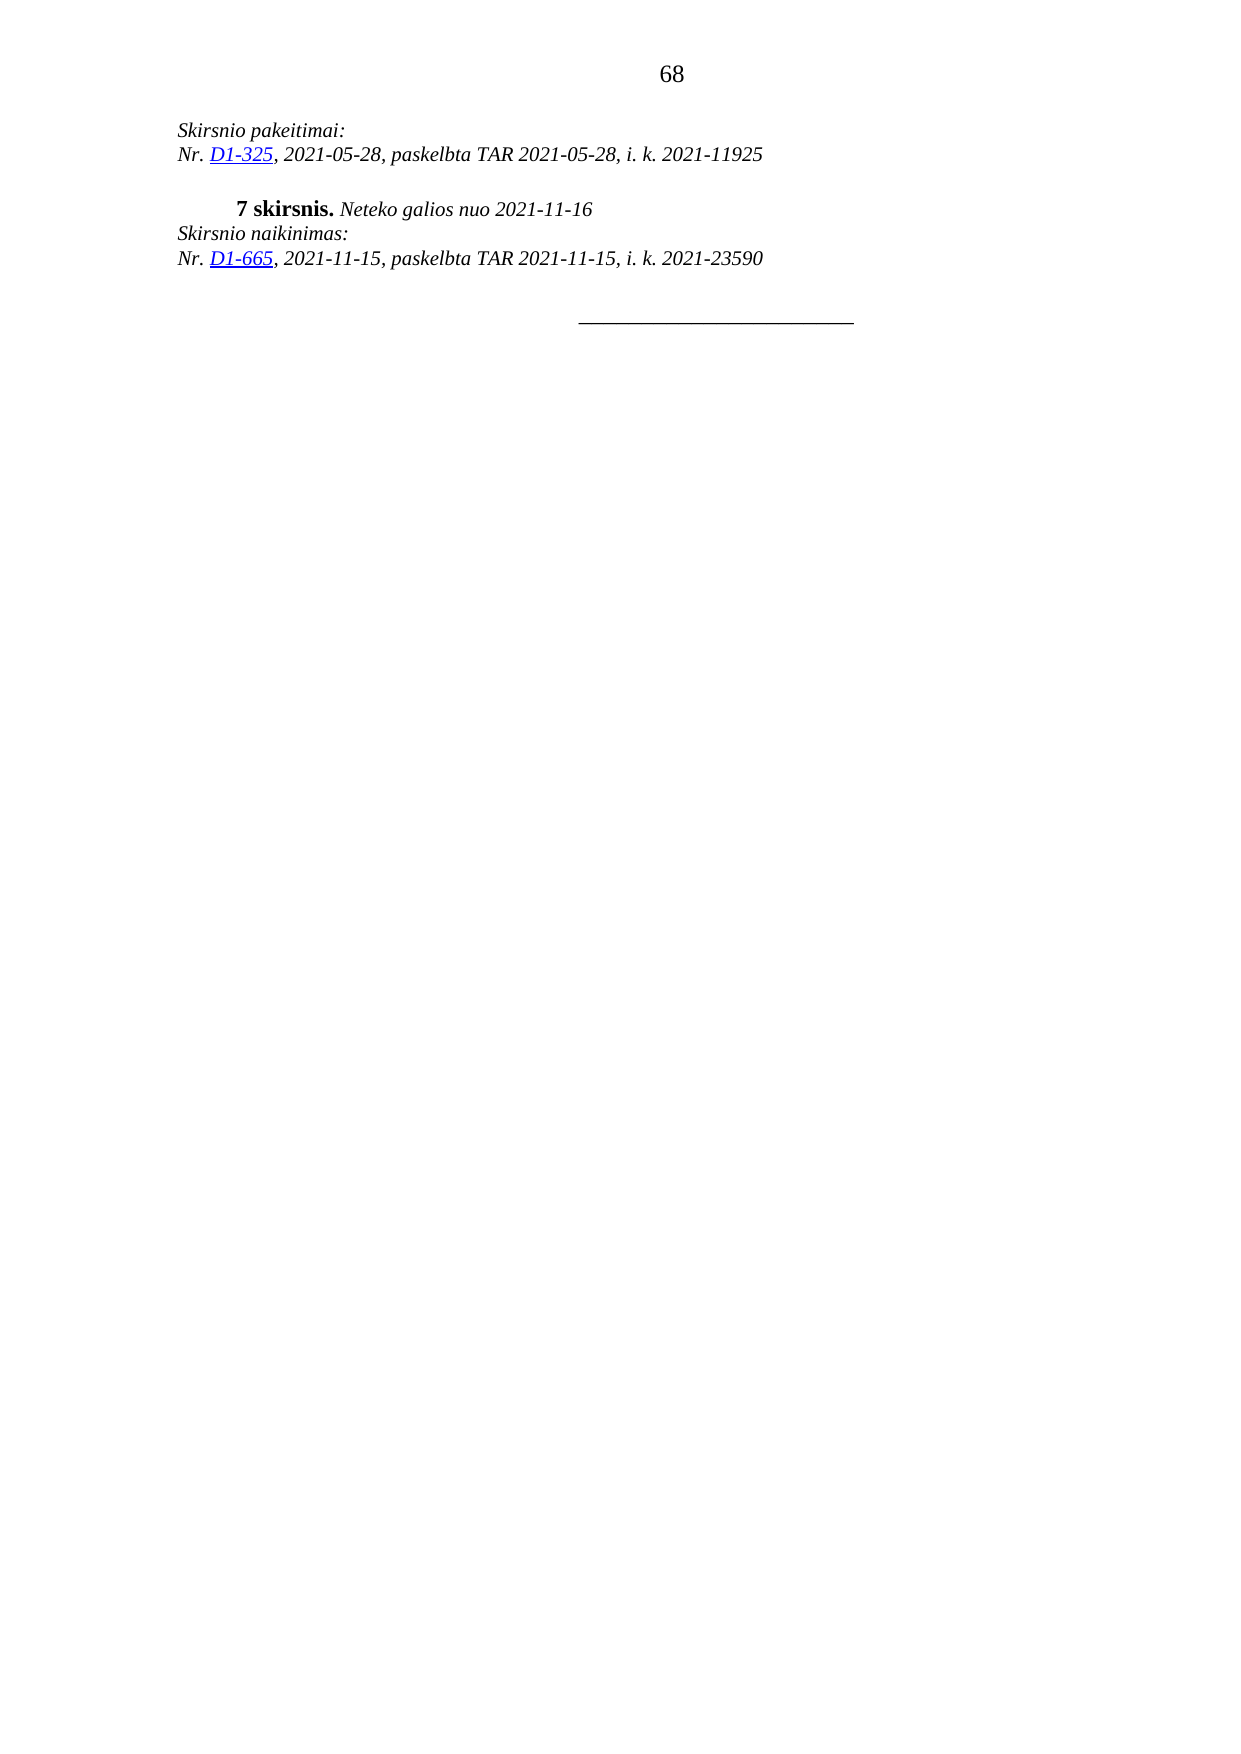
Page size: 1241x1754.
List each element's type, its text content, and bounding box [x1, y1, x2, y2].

text Nr. D1-325, 2021-05-28, paskelbta TAR 2021-05-28, i. k. 2021-11925 [177, 142, 1166, 166]
text ______________________ [177, 298, 1166, 327]
text Nr. D1-665, 2021-11-15, paskelbta TAR 2021-11-15, i. k. 2021-23590 [177, 245, 1166, 269]
text Skirsnio pakeitimai: [177, 118, 1166, 142]
text Skirsnio naikinimas: [177, 221, 1166, 245]
text 7 skirsnis. Neteko galios nuo 2021-11-16 [177, 195, 1166, 221]
